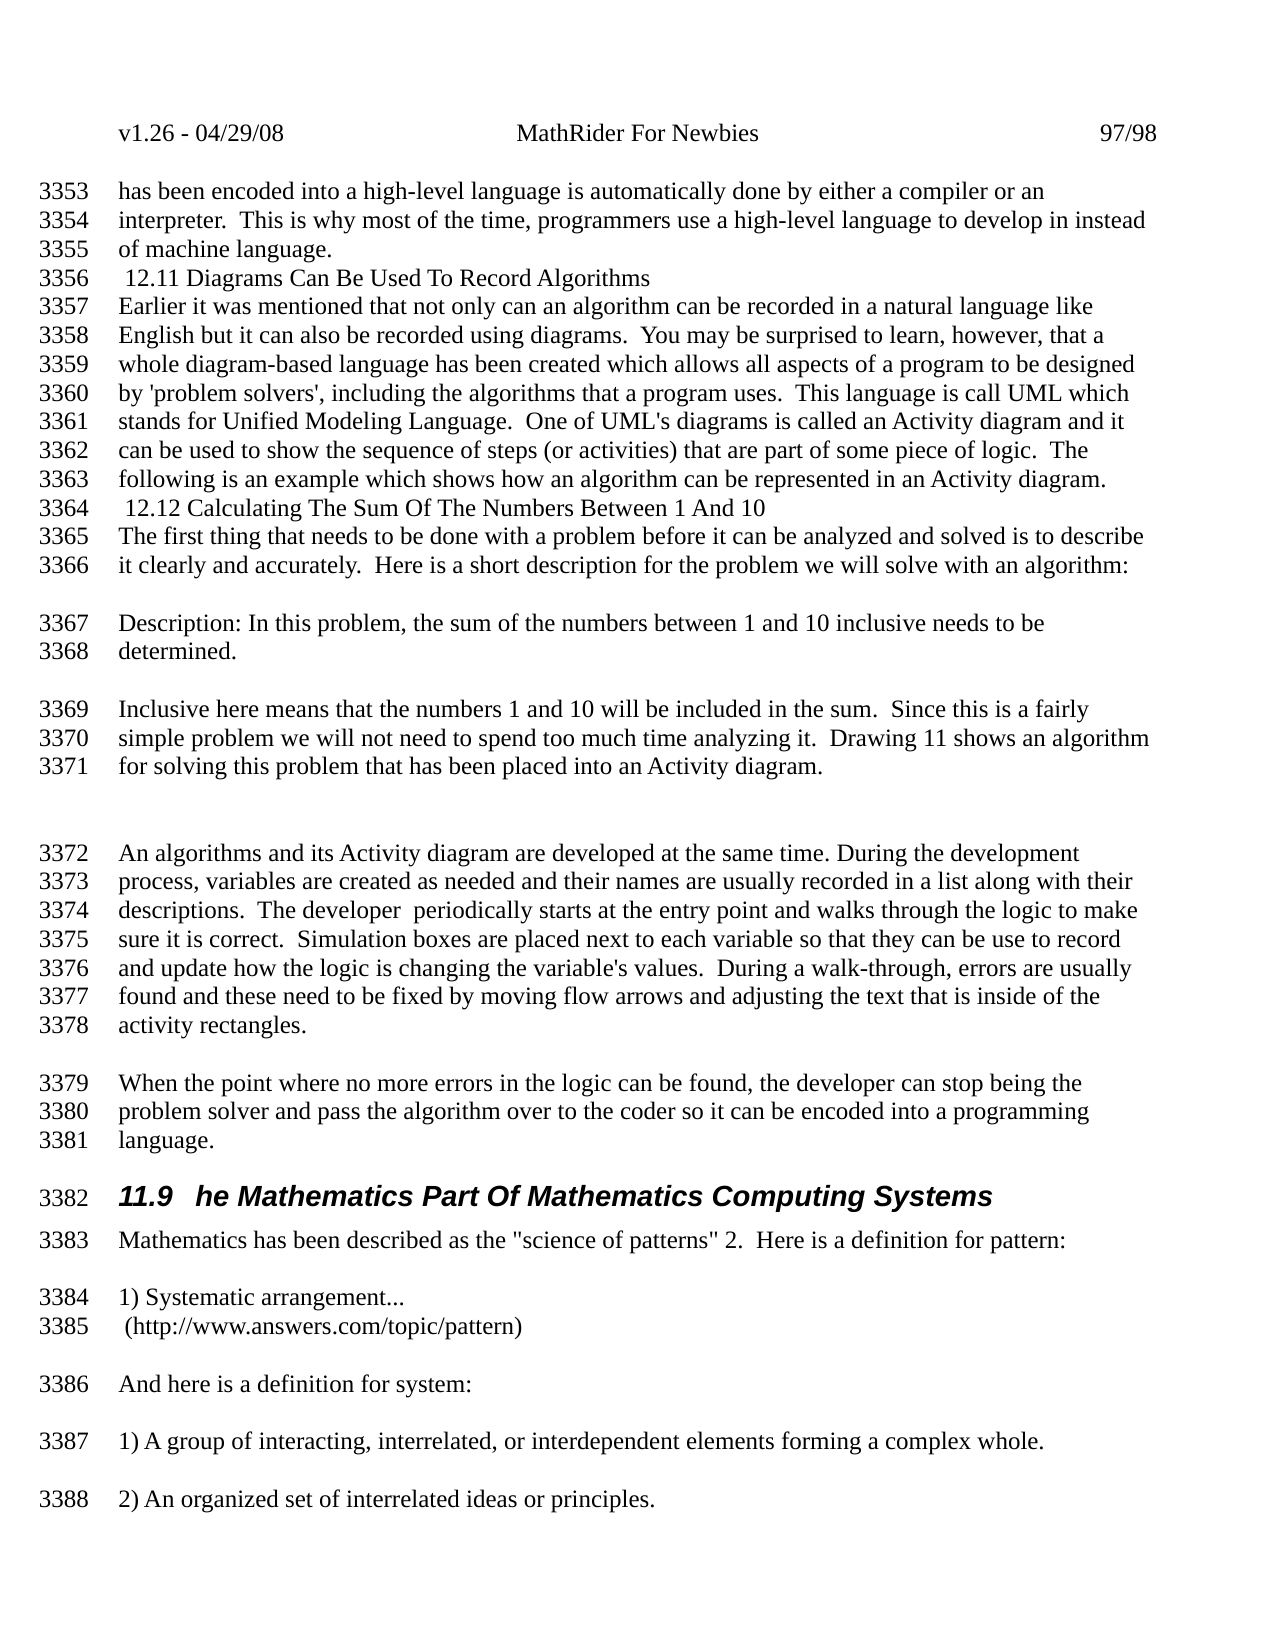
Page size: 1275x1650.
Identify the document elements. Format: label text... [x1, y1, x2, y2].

text An algorithms and its Activity diagram are developed at the same time. During the development process, variables are created as needed and their names are usually recorded in a list along with their descriptions. The developer periodically starts at the entry point and walks through the logic to make sure it is correct. Simulation boxes are placed next to each variable so that they can be use to record and update how the logic is changing the variable's values. During a walk-through, errors are usually found and these need to be fixed by moving flow arrows and adjusting the text that is inside of the activity rectangles. [118, 838, 1157, 1039]
text Mathematics has been described as the "science of patterns" 2. Here is a definition for pattern: [118, 1225, 1157, 1254]
text Description: In this problem, the sum of the numbers between 1 and 10 inclusive needs to be determined. [118, 608, 1157, 665]
text 12.12 Calculating The Sum Of The Numbers Between 1 And 10 [118, 493, 1157, 521]
text Earlier it was mentioned that not only can an algorithm can be recorded in a natural language like English but it can also be recorded using diagrams. You may be surprised to learn, however, that a whole diagram-based language has been created which allows all aspects of a program to be designed by 'problem solvers', including the algorithms that a program uses. This language is call UML which stands for Unified Modeling Language. One of UML's diagrams is called an Activity diagram and it can be used to show the sequence of steps (or activities) that are part of some piece of logic. The following is an example which shows how an algorithm can be represented in an Activity diagram. [118, 291, 1157, 493]
text 2) An organized set of interrelated ideas or principles. [118, 1484, 1157, 1512]
text 1) Systematic arrangement... [118, 1282, 1157, 1311]
text 1) A group of interacting, interrelated, or interdependent elements forming a complex whole. [118, 1426, 1157, 1455]
text has been encoded into a high-level language is automatically done by either a compiler or an interpreter. This is why most of the time, programmers use a high-level language to develop in instead of machine language. [118, 176, 1157, 263]
text (http://www.answers.com/topic/pattern) [118, 1311, 1157, 1340]
text The first thing that needs to be done with a problem before it can be analyzed and solved is to describe it clearly and accurately. Here is a short description for the problem we will solve with an algorithm: [118, 521, 1157, 579]
text And here is a definition for system: [118, 1369, 1157, 1397]
subtitle he Mathematics Part Of Mathematics Computing Systems [118, 1179, 1157, 1212]
text 12.11 Diagrams Can Be Used To Record Algorithms [118, 263, 1157, 291]
text Inclusive here means that the numbers 1 and 10 will be included in the sum. Since this is a fairly simple problem we will not need to spend too much time analyzing it. Drawing 11 shows an algorithm for solving this problem that has been placed into an Activity diagram. [118, 694, 1157, 780]
text When the point where no more errors in the logic can be found, the developer can stop being the problem solver and pass the algorithm over to the coder so it can be encoded into a programming language. [118, 1068, 1157, 1154]
